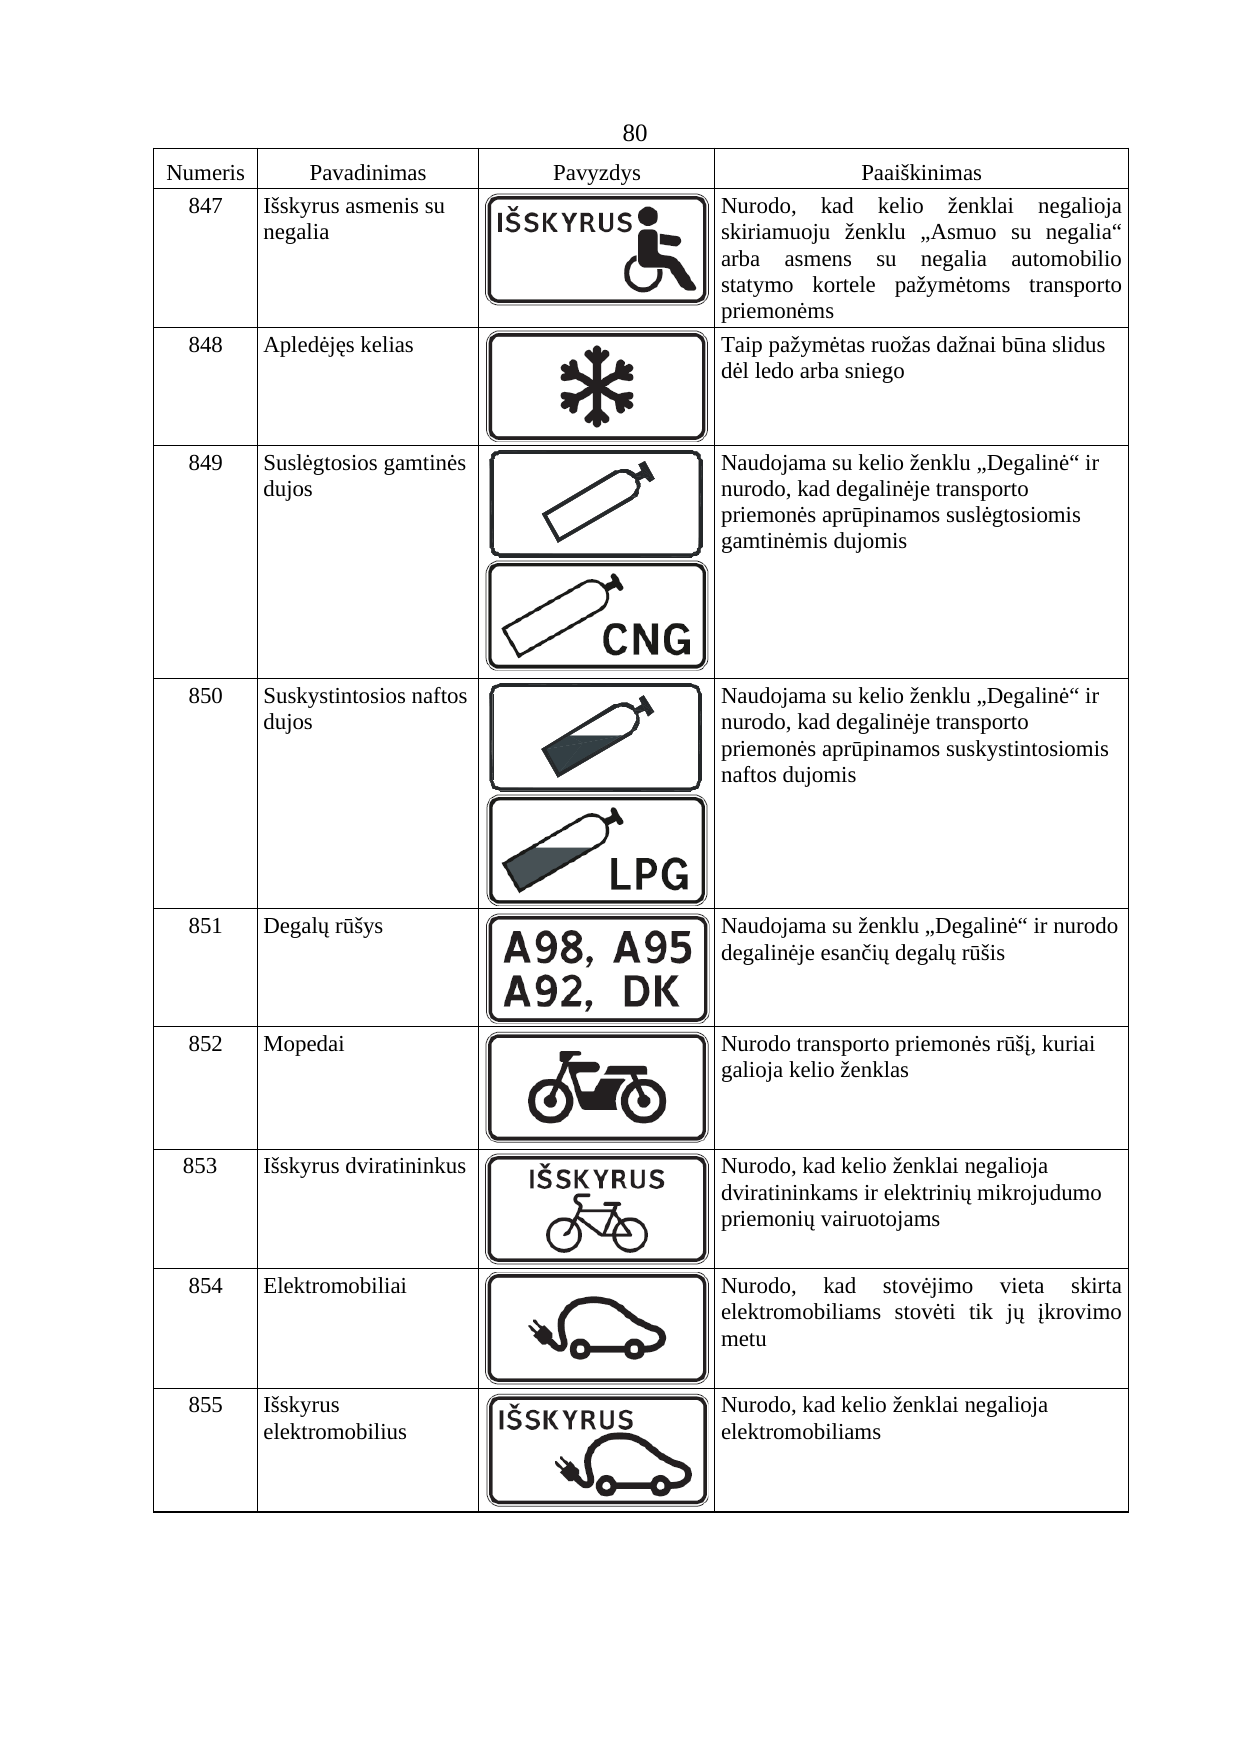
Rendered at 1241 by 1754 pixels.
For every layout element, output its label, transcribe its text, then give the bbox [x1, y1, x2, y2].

table_cell Išskyrus elektromobilius [258, 1389, 478, 1511]
table_cell Suslėgtosios gamtinės dujos [258, 446, 478, 678]
table_cell [479, 679, 714, 908]
table_cell Nurodo, kad stovėjimo vieta skirta elektromobiliams stovėti tik jų įkrovimo metu [715, 1269, 1128, 1387]
table_cell [479, 189, 714, 327]
table_cell 850 [154, 679, 257, 908]
table_cell [479, 1027, 714, 1149]
table_cell Nurodo, kad kelio ženklai negalioja dviratininkams ir elektrinių mikrojudumo priemonių vairuotojams [715, 1150, 1128, 1268]
table_cell Išskyrus asmenis su negalia [258, 189, 478, 327]
table_header Pavadinimas [258, 149, 478, 188]
table_cell 851 [154, 909, 257, 1026]
table_cell 847 [154, 189, 257, 327]
table_cell Nurodo, kad kelio ženklai negalioja elektromobiliams [715, 1389, 1128, 1511]
table_cell Naudojama su kelio ženklu „Degalinė“ ir nurodo, kad degalinėje transporto priemonės aprūpinamos suskystintosiomis naftos dujomis [715, 679, 1128, 908]
table_cell Nurodo transporto priemonės rūšį, kuriai galioja kelio ženklas [715, 1027, 1128, 1149]
table_cell 853 [154, 1150, 257, 1268]
table_cell 855 [154, 1389, 257, 1511]
table_header Pavyzdys [479, 149, 714, 188]
table_header Numeris [154, 149, 257, 188]
table_cell Apledėjęs kelias [258, 328, 478, 444]
table_cell [479, 1150, 714, 1268]
table_cell [479, 1269, 714, 1387]
table_header Paaiškinimas [715, 149, 1128, 188]
table_cell [479, 1389, 714, 1511]
table_cell [479, 446, 714, 678]
table_cell Naudojama su ženklu „Degalinė“ ir nurodo degalinėje esančių degalų rūšis [715, 909, 1128, 1026]
table_cell Taip pažymėtas ruožas dažnai būna slidus dėl ledo arba sniego [715, 328, 1128, 444]
table_cell [479, 909, 714, 1026]
table_cell Degalų rūšys [258, 909, 478, 1026]
table_cell Elektromobiliai [258, 1269, 478, 1387]
table_cell 854 [154, 1269, 257, 1387]
table_cell Nurodo, kad kelio ženklai negalioja skiriamuoju ženklu „Asmuo su negalia“ arba asmens su negalia automobilio statymo kortele pažymėtoms transporto priemonėms [715, 189, 1128, 327]
table_cell [479, 328, 714, 444]
table_cell 849 [154, 446, 257, 678]
table_cell Suskystintosios naftos dujos [258, 679, 478, 908]
table_cell Naudojama su kelio ženklu „Degalinė“ ir nurodo, kad degalinėje transporto priemonės aprūpinamos suslėgtosiomis gamtinėmis dujomis [715, 446, 1128, 678]
table_cell 848 [154, 328, 257, 444]
table_cell Išskyrus dviratininkus [258, 1150, 478, 1268]
table_cell Mopedai [258, 1027, 478, 1149]
table_cell 852 [154, 1027, 257, 1149]
